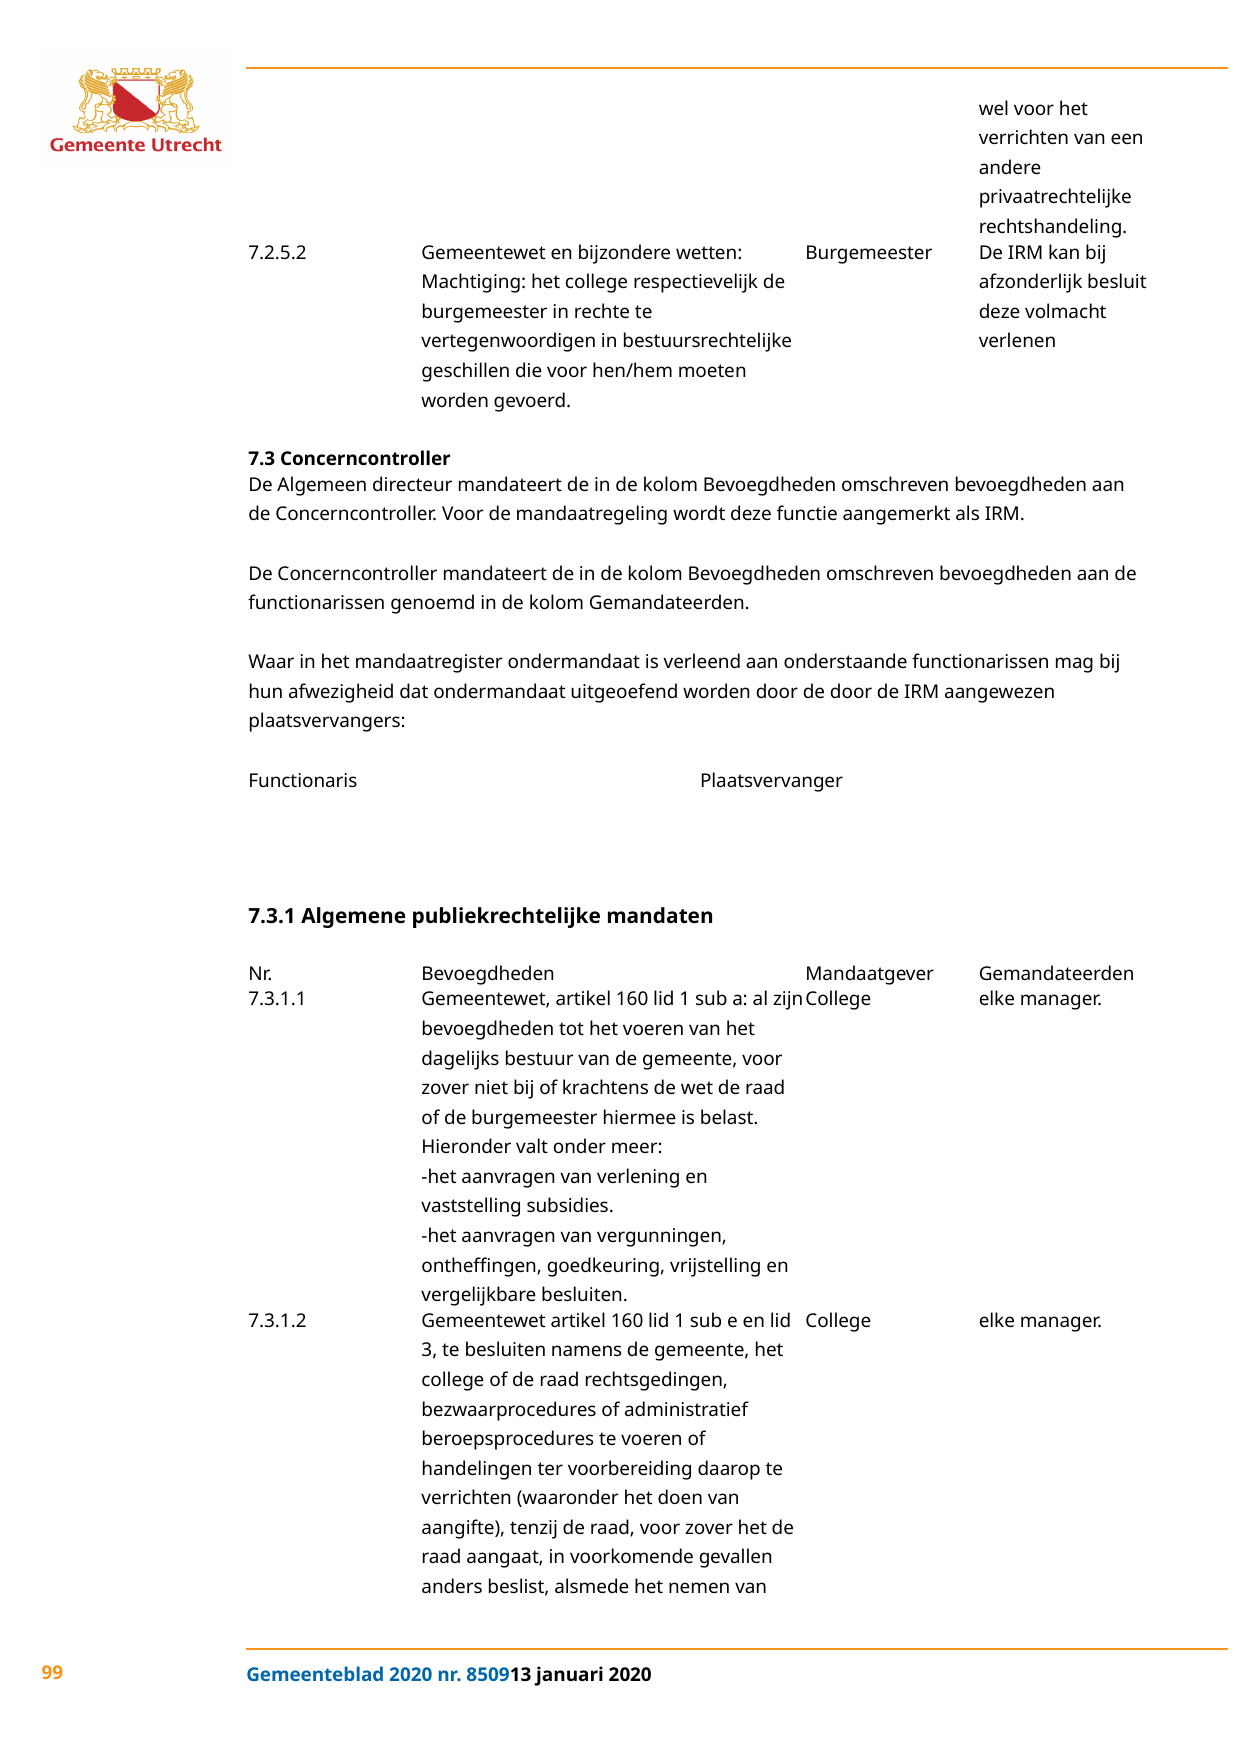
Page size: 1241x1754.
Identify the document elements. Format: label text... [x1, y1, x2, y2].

table_header Functionaris [248, 767, 700, 793]
text 7.3 Concerncontroller [248, 445, 1152, 471]
text 7.3.1 Algemene publiekrechtelijke mandaten [248, 902, 1152, 930]
text De Algemeen directeur mandateert de in de kolom Bevoegdheden omschreven bevoegdheden aan de Concerncontroller. Voor de mandaatregeling wordt deze functie aangemerkt als IRM. [248, 471, 1152, 526]
table_cell [700, 793, 1152, 818]
table_cell wel voor het verrichten van een andere privaatrechtelijke rechtshandeling. [979, 95, 1152, 239]
table_cell [421, 95, 805, 239]
table_cell Gemeentewet en bijzondere wetten: Machtiging: het college respectievelijk de burgemeester in rechte te vertegenwoordigen in bestuursrechtelijke geschillen die voor hen/hem moeten worden gevoerd. [421, 239, 805, 412]
text Waar in het mandaatregister ondermandaat is verleend aan onderstaande functionarissen mag bij hun afwezigheid dat ondermandaat uitgeoefend worden door de door de IRM aangewezen plaatsvervangers: [248, 648, 1152, 733]
table_cell elke manager. [979, 1307, 1152, 1599]
table_cell Burgemeester [805, 239, 978, 412]
table_cell [248, 793, 700, 818]
table_cell College [805, 986, 978, 1307]
table_cell [248, 95, 421, 239]
table_header Nr. [248, 960, 421, 986]
table_header Gemandateerden [979, 960, 1152, 986]
table_cell Gemeentewet artikel 160 lid 1 sub e en lid 3, te besluiten namens de gemeente, het college of de raad rechtsgedingen, bezwaarprocedures of administratief beroepsprocedures te voeren of handelingen ter voorbereiding daarop te verrichten (waaronder het doen van aangifte), tenzij de raad, voor zover het de raad aangaat, in voorkomende gevallen anders beslist, alsmede het nemen van [421, 1307, 805, 1599]
text De Concerncontroller mandateert de in de kolom Bevoegdheden omschreven bevoegdheden aan de functionarissen genoemd in de kolom Gemandateerden. [248, 560, 1152, 615]
table_cell 7.2.5.2 [248, 239, 421, 412]
table_header Mandaatgever [805, 960, 978, 986]
table_header Bevoegdheden [421, 960, 805, 986]
table_header Plaatsvervanger [700, 767, 1152, 793]
table_cell De IRM kan bij afzonderlijk besluit deze volmacht verlenen [979, 239, 1152, 412]
table_cell 7.3.1.1 [248, 986, 421, 1307]
table_cell Gemeentewet, artikel 160 lid 1 sub a: al zijn bevoegdheden tot het voeren van het dagelijks bestuur van de gemeente, voor zover niet bij of krachtens de wet de raad of de burgemeester hiermee is belast. Hieronder valt onder meer: -het aanvragen van verlening en vaststelling subsidies. -het aanvragen van vergunningen, ontheffingen, goedkeuring, vrijstelling en vergelijkbare besluiten. [421, 986, 805, 1307]
picture [41, 47, 231, 172]
table_cell College [805, 1307, 978, 1599]
table_cell 7.3.1.2 [248, 1307, 421, 1599]
table_cell elke manager. [979, 986, 1152, 1307]
table_cell [805, 95, 978, 239]
